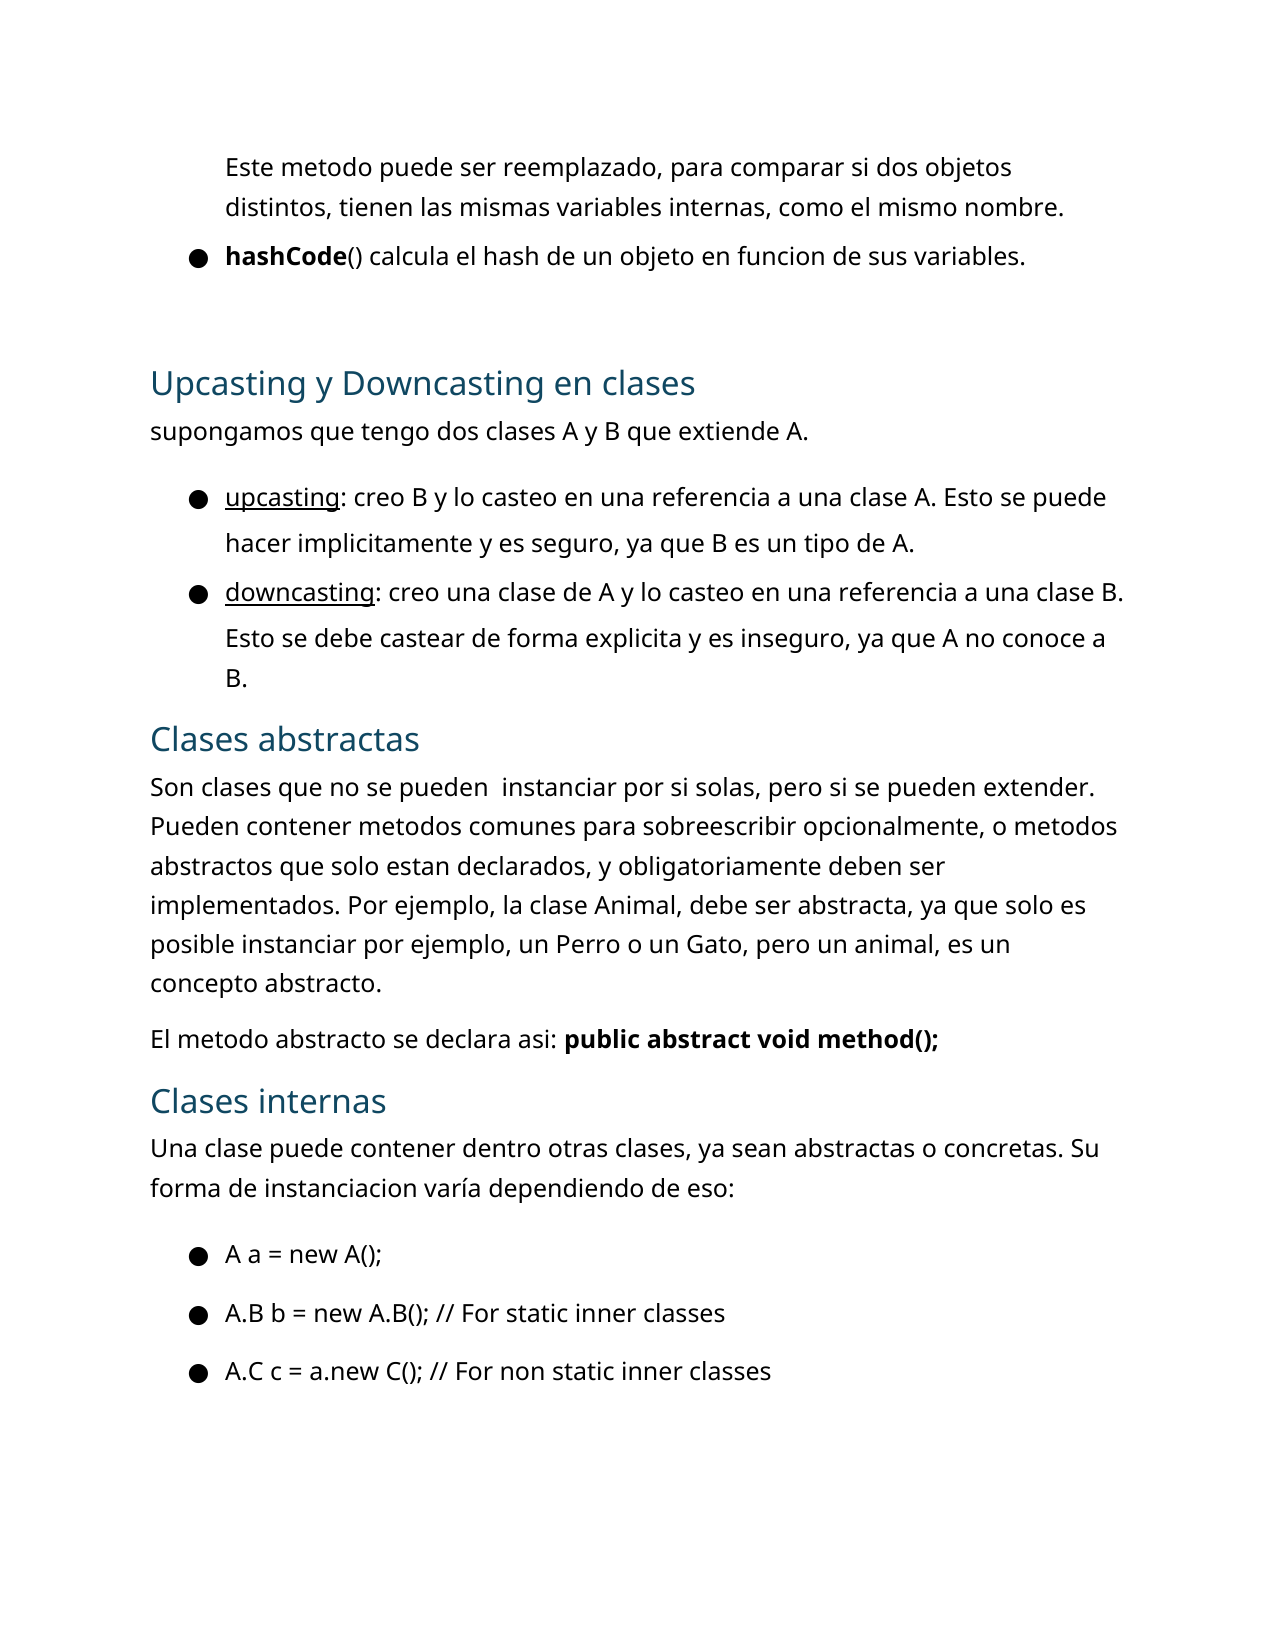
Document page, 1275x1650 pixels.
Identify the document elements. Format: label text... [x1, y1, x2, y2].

subtitle Clases abstractas [150, 716, 1125, 762]
subtitle Clases internas [150, 1077, 1125, 1123]
subtitle Upcasting y Downcasting en clases [150, 360, 1125, 405]
list hashCode() calcula el hash de un objeto en funcion de sus variables. [187, 228, 1125, 279]
list Este metodo puede ser reemplazado, para comparar si dos objetos distintos, tienen las mismas variables internas, como el mismo nombre. [187, 150, 1125, 223]
text supongamos que tengo dos clases A y B que extiende A. [150, 413, 1125, 447]
text Una clase puede contener dentro otras clases, ya sean abstractas o concretas. Su forma de instanciacion varía dependiendo de eso: [150, 1131, 1125, 1204]
text Son clases que no se pueden instanciar por si solas, pero si se pueden extender. Pueden contener metodos comunes para sobreescribir opcionalmente, o metodos abstractos que solo estan declarados, y obligatoriamente deben ser implementados. Por ejemplo, la clase Animal, debe ser abstracta, ya que solo es posible instanciar por ejemplo, un Perro o un Gato, pero un animal, es un concepto abstracto. [150, 770, 1125, 1000]
list A.C c = a.new C(); // For non static inner classes [187, 1344, 1125, 1395]
list A a = new A(); [187, 1226, 1125, 1277]
list downcasting: creo una clase de A y lo casteo en una referencia a una clase B. Esto se debe castear de forma explicita y es inseguro, ya que A no conoce a B. [187, 565, 1125, 694]
list upcasting: creo B y lo casteo en una referencia a una clase A. Esto se puede hacer implicitamente y es seguro, ya que B es un tipo de A. [187, 469, 1125, 560]
text El metodo abstracto se declara asi: public abstract void method(); [150, 1022, 1125, 1056]
list A.B b = new A.B(); // For static inner classes [187, 1285, 1125, 1336]
